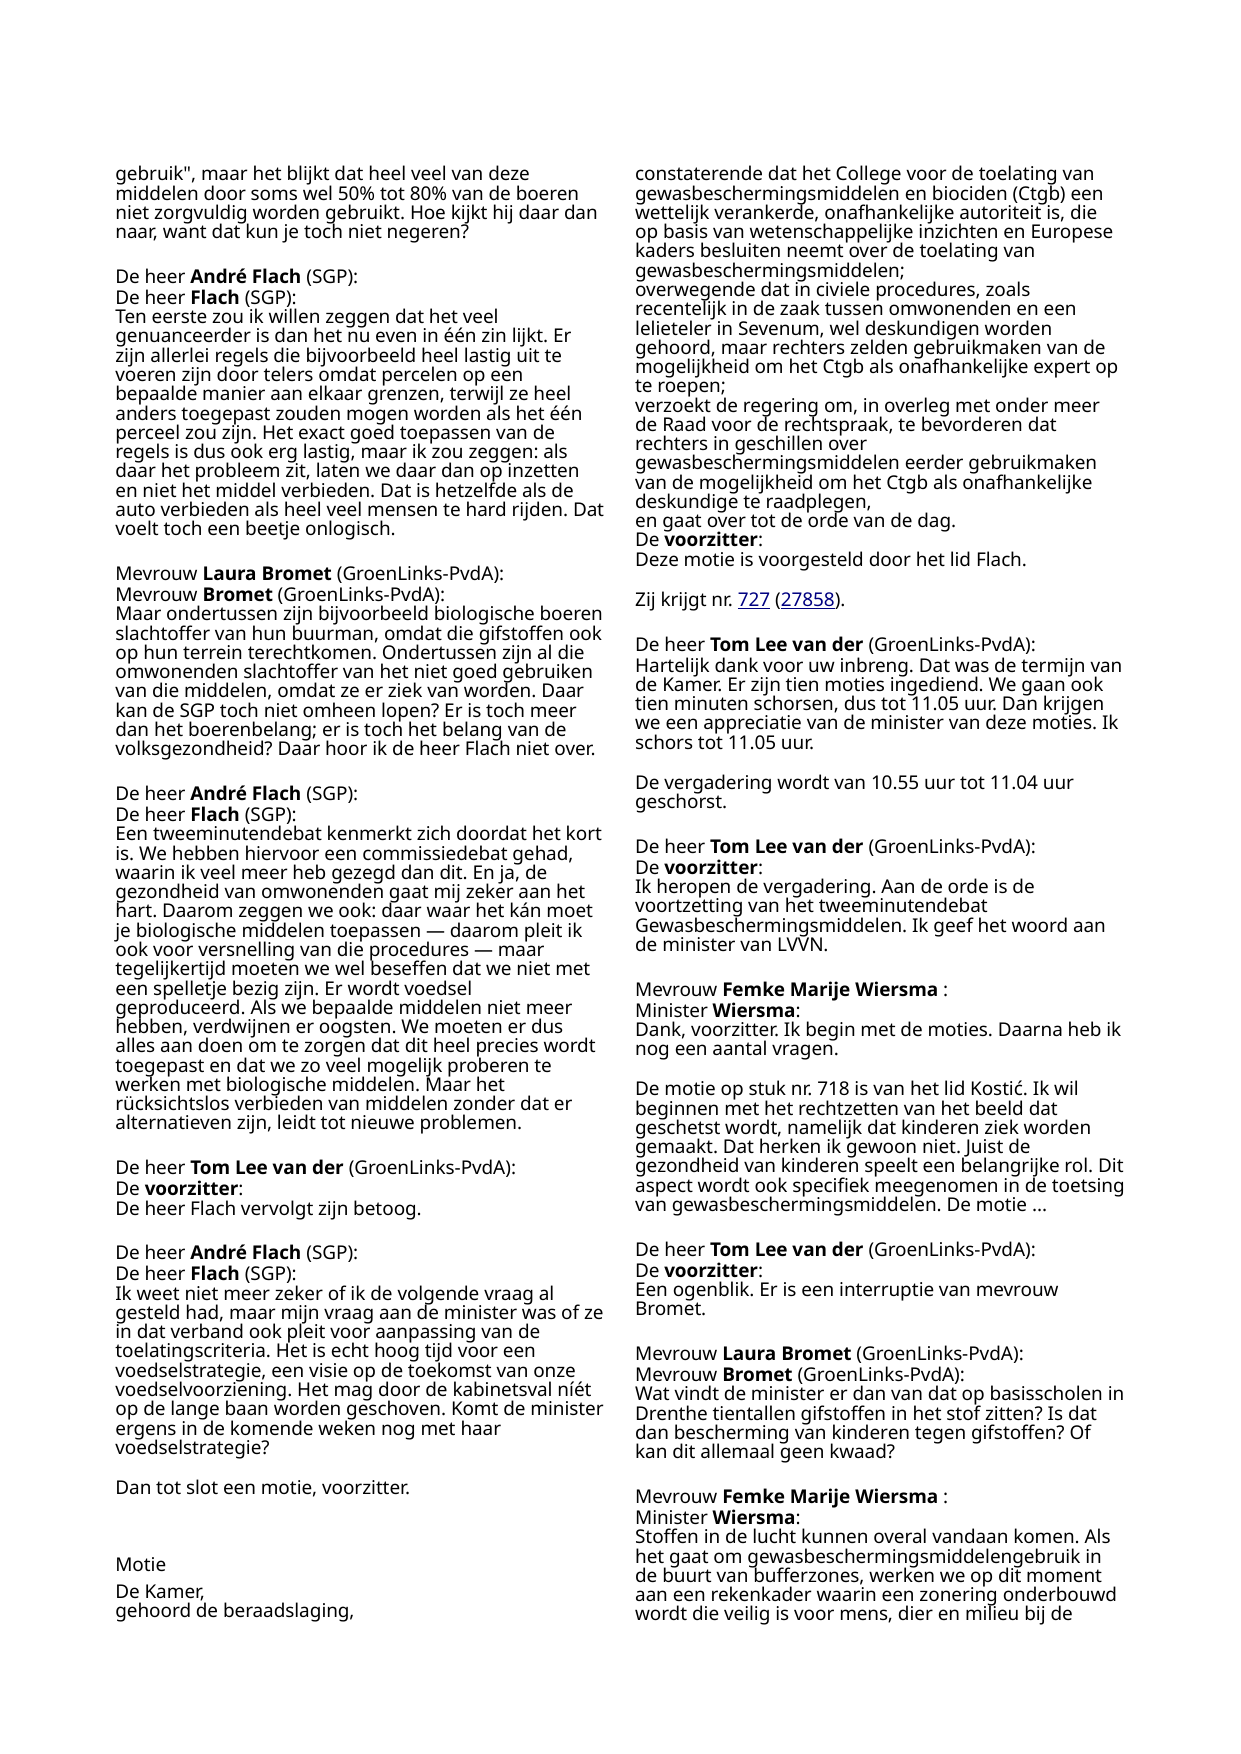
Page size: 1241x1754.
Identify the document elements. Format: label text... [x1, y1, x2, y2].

text Stoffen in de lucht kunnen overal vandaan komen. Als het gaat om gewasbeschermingsmiddelengebruik in de buurt van bufferzones, werken we op dit moment aan een rekenkader waarin een zonering onderbouwd wordt die veilig is voor mens, dier en milieu bij de [635, 1528, 1125, 1625]
text De vergadering wordt van 10.55 uur tot 11.04 uur geschorst. [635, 774, 1125, 812]
text Mevrouw Bromet (GroenLinks-PvdA): [635, 1366, 1125, 1385]
text en gaat over tot de orde van de dag. [635, 512, 1125, 531]
text Een ogenblik. Er is een interruptie van mevrouw Bromet. [635, 1281, 1125, 1319]
text Maar ondertussen zijn bijvoorbeeld biologische boeren slachtoffer van hun buurman, omdat die gifstoffen ook op hun terrein terechtkomen. Ondertussen zijn al die omwonenden slachtoffer van het niet goed gebruiken van die middelen, omdat ze er ziek van worden. Daar kan de SGP toch niet omheen lopen? Er is toch meer dan het boerenbelang; er is toch het belang van de volksgezondheid? Daar hoor ik de heer Flach niet over. [115, 605, 605, 759]
text De voorzitter: [635, 1262, 1125, 1281]
text Ik weet niet meer zeker of ik de volgende vraag al gesteld had, maar mijn vraag aan de minister was of ze in dat verband ook pleit voor aanpassing van de toelatingscriteria. Het is echt hoog tijd voor een voedselstrategie, een visie op de toekomst van onze voedselvoorziening. Het mag door de kabinetsval níét op de lange baan worden geschoven. Komt de minister ergens in de komende weken nog met haar voedselstrategie? [115, 1284, 605, 1458]
text De heer André Flach (SGP): [115, 263, 605, 289]
text Dank, voorzitter. Ik begin met de moties. Daarna heb ik nog een aantal vragen. [635, 1021, 1125, 1059]
text Zij krijgt nr. 727 (27858). [635, 591, 1125, 610]
text constaterende dat het College voor de toelating van gewasbeschermingsmiddelen en biociden (Ctgb) een wettelijk verankerde, onafhankelijke autoriteit is, die op basis van wetenschappelijke inzichten en Europese kaders besluiten neemt over de toelating van gewasbeschermingsmiddelen; [635, 165, 1125, 281]
text De heer Flach (SGP): [115, 806, 605, 825]
text De heer Tom Lee van der (GroenLinks-PvdA): [635, 631, 1125, 657]
text overwegende dat in civiele procedures, zoals recentelijk in de zaak tussen omwonenden en een lelieteler in Sevenum, wel deskundigen worden gehoord, maar rechters zelden gebruikmaken van de mogelijkheid om het Ctgb als onafhankelijke expert op te roepen; [635, 281, 1125, 397]
text Ten eerste zou ik willen zeggen dat het veel genuanceerder is dan het nu even in één zin lijkt. Er zijn allerlei regels die bijvoorbeeld heel lastig uit te voeren zijn door telers omdat percelen op een bepaalde manier aan elkaar grenzen, terwijl ze heel anders toegepast zouden mogen worden als het één perceel zou zijn. Het exact goed toepassen van de regels is dus ook erg lastig, maar ik zou zeggen: als daar het probleem zit, laten we daar dan op inzetten en niet het middel verbieden. Dat is hetzelfde als de auto verbieden als heel veel mensen te hard rijden. Dat voelt toch een beetje onlogisch. [115, 308, 605, 539]
text Ik heropen de vergadering. Aan de orde is de voortzetting van het tweeminutendebat Gewasbeschermingsmiddelen. Ik geef het woord aan de minister van LVVN. [635, 878, 1125, 955]
text Mevrouw Femke Marije Wiersma : [635, 1483, 1125, 1509]
text De heer Tom Lee van der (GroenLinks-PvdA): [635, 1236, 1125, 1262]
text verzoekt de regering om, in overleg met onder meer de Raad voor de rechtspraak, te bevorderen dat rechters in geschillen over gewasbeschermingsmiddelen eerder gebruikmaken van de mogelijkheid om het Ctgb als onafhankelijke deskundige te raadplegen, [635, 397, 1125, 512]
text De heer Tom Lee van der (GroenLinks-PvdA): [115, 1154, 605, 1180]
text Minister Wiersma: [635, 1509, 1125, 1528]
text Mevrouw Bromet (GroenLinks-PvdA): [115, 586, 605, 605]
text De heer André Flach (SGP): [115, 1239, 605, 1265]
text Hartelijk dank voor uw inbreng. Dat was de termijn van de Kamer. Er zijn tien moties ingediend. We gaan ook tien minuten schorsen, dus tot 11.05 uur. Dan krijgen we een appreciatie van de minister van deze moties. Ik schors tot 11.05 uur. [635, 657, 1125, 753]
text De heer Flach vervolgt zijn betoog. [115, 1199, 605, 1219]
text Deze motie is voorgesteld door het lid Flach. [635, 551, 1125, 570]
text De voorzitter: [635, 859, 1125, 878]
text Mevrouw Femke Marije Wiersma : [635, 976, 1125, 1002]
text De heer André Flach (SGP): [115, 780, 605, 806]
text De voorzitter: [115, 1180, 605, 1199]
text Een tweeminutendebat kenmerkt zich doordat het kort is. We hebben hiervoor een commissiedebat gehad, waarin ik veel meer heb gezegd dan dit. En ja, de gezondheid van omwonenden gaat mij zeker aan het hart. Daarom zeggen we ook: daar waar het kán moet je biologische middelen toepassen — daarom pleit ik ook voor versnelling van die procedures — maar tegelijkertijd moeten we wel beseffen dat we niet met een spelletje bezig zijn. Er wordt voedsel geproduceerd. Als we bepaalde middelen niet meer hebben, verdwijnen er oogsten. We moeten er dus alles aan doen om te zorgen dat dit heel precies wordt toegepast en dat we zo veel mogelijk proberen te werken met biologische middelen. Maar het rücksichtslos verbieden van middelen zonder dat er alternatieven zijn, leidt tot nieuwe problemen. [115, 825, 605, 1134]
text De Kamer, [115, 1583, 605, 1602]
text De heer Flach (SGP): [115, 289, 605, 308]
text Motie [115, 1551, 605, 1577]
text De heer Tom Lee van der (GroenLinks-PvdA): [635, 833, 1125, 859]
text gebruik", maar het blijkt dat heel veel van deze middelen door soms wel 50% tot 80% van de boeren niet zorgvuldig worden gebruikt. Hoe kijkt hij daar dan naar, want dat kun je toch niet negeren? [115, 165, 605, 242]
text Mevrouw Laura Bromet (GroenLinks-PvdA): [115, 560, 605, 586]
text Dan tot slot een motie, voorzitter. [115, 1479, 605, 1498]
text De motie op stuk nr. 718 is van het lid Kostić. Ik wil beginnen met het rechtzetten van het beeld dat geschetst wordt, namelijk dat kinderen ziek worden gemaakt. Dat herken ik gewoon niet. Juist de gezondheid van kinderen speelt een belangrijke rol. Dit aspect wordt ook specifiek meegenomen in de toetsing van gewasbeschermingsmiddelen. De motie ... [635, 1080, 1125, 1215]
text gehoord de beraadslaging, [115, 1602, 605, 1622]
text Minister Wiersma: [635, 1002, 1125, 1021]
text De heer Flach (SGP): [115, 1265, 605, 1284]
text De voorzitter: [635, 531, 1125, 551]
text Mevrouw Laura Bromet (GroenLinks-PvdA): [635, 1340, 1125, 1366]
text Wat vindt de minister er dan van dat op basisscholen in Drenthe tientallen gifstoffen in het stof zitten? Is dat dan bescherming van kinderen tegen gifstoffen? Of kan dit allemaal geen kwaad? [635, 1385, 1125, 1462]
